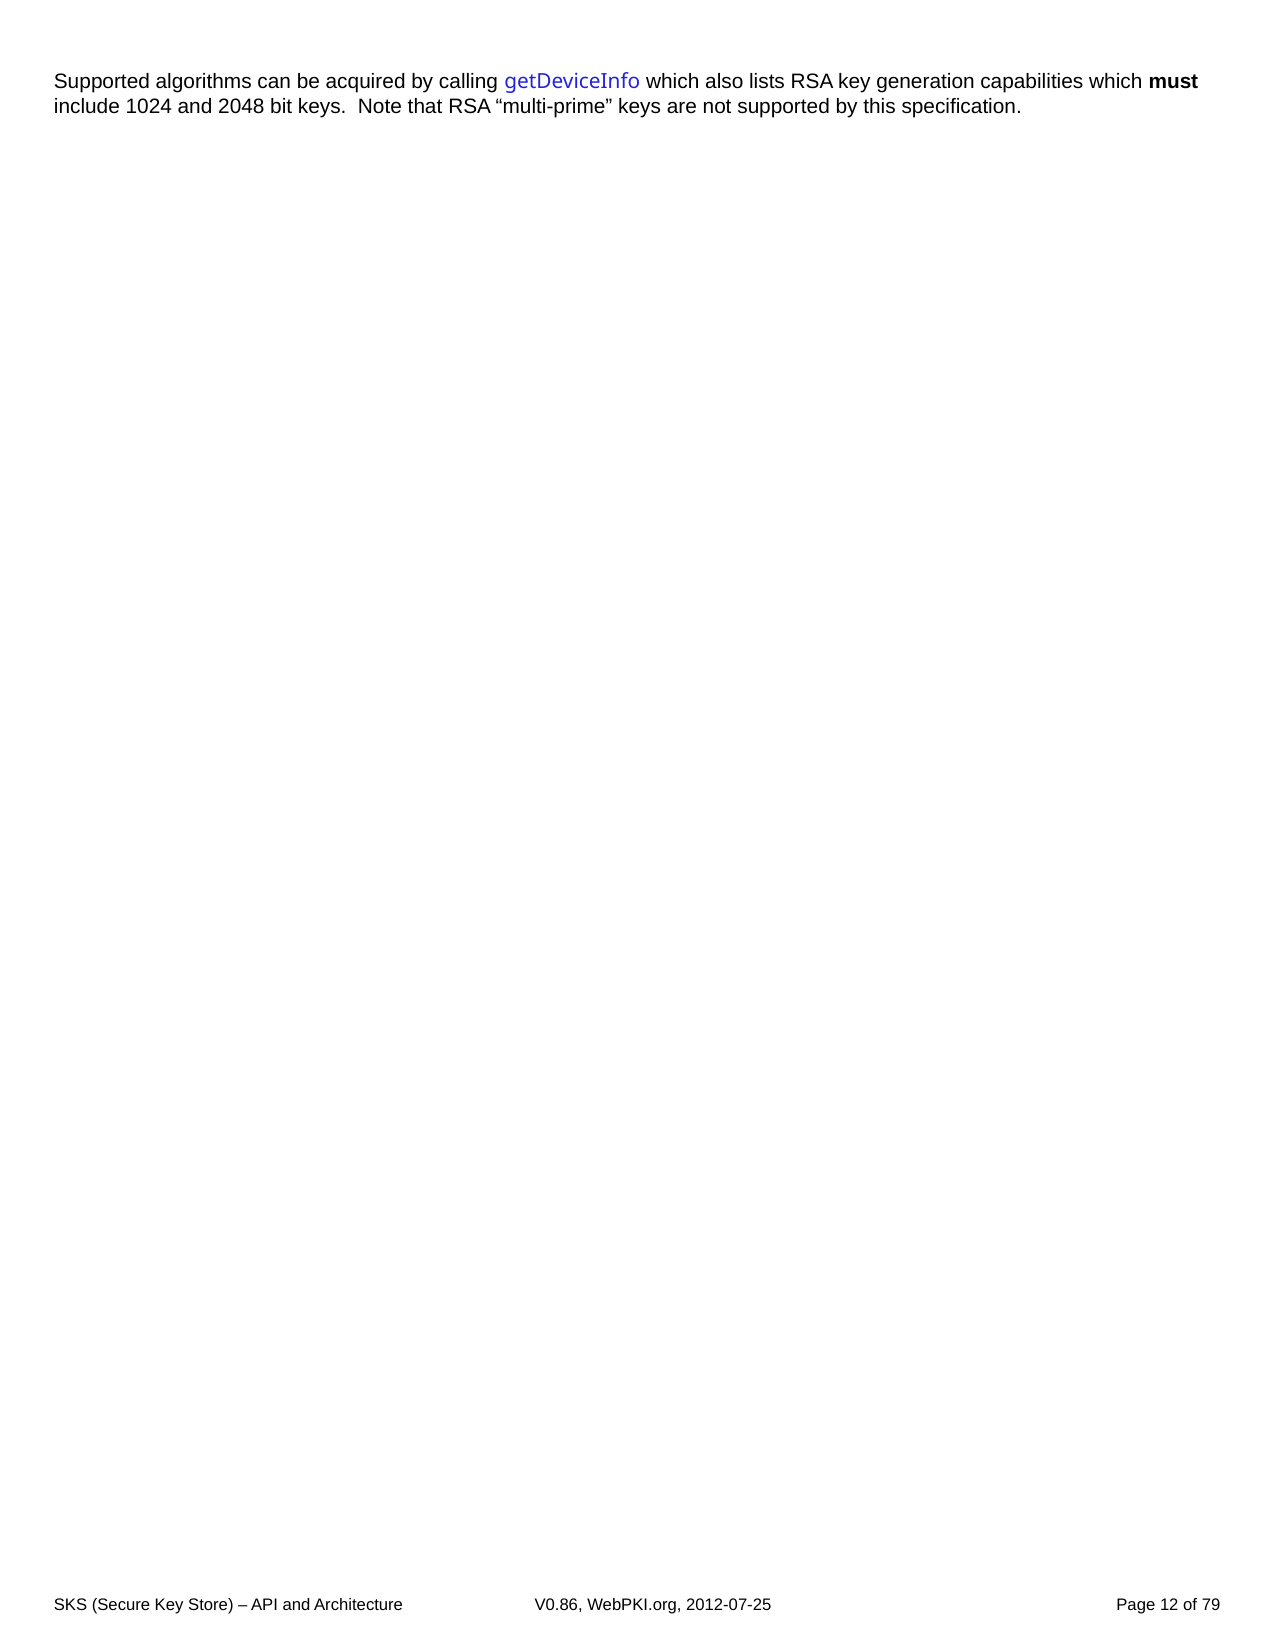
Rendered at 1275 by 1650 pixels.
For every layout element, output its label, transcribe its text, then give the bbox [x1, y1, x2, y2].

text Supported algorithms can be acquired by calling getDeviceInfo which also lists RSA key generation capabilities which must include 1024 and 2048 bit keys. Note that RSA “multi-prime” keys are not supported by this specification. [54, 66, 1221, 118]
